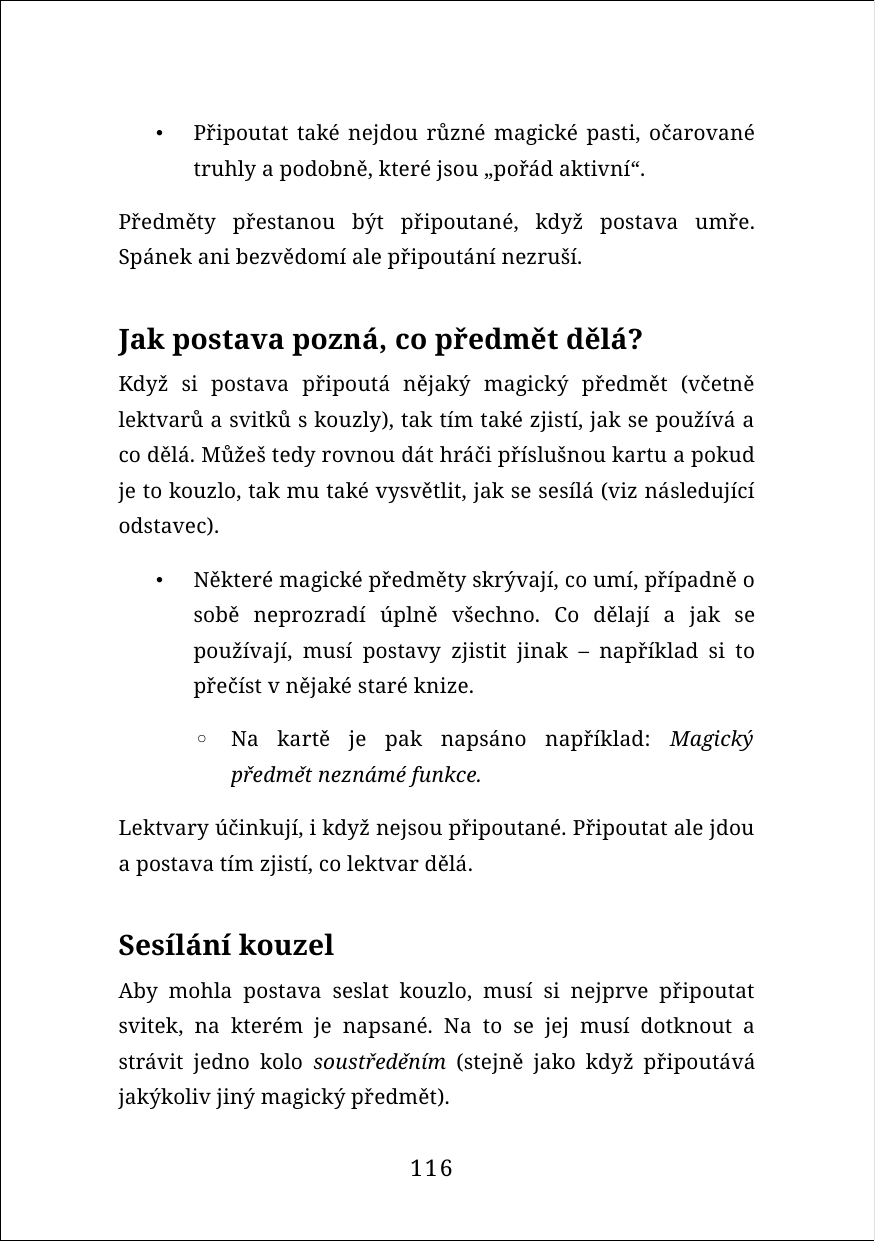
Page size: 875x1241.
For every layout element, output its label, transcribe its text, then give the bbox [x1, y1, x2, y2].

list Na kartě je pak napsáno například: Magický předmět neznámé funkce. [193, 724, 756, 788]
text Předměty přestanou být připoutané, když postava umře. Spánek ani bezvědomí ale připoutání nezruší. [118, 207, 756, 271]
text Když si postava připoutá nějaký magický předmět (včetně lektvarů a svitků s kouzly), tak tím také zjistí, jak se používá a co dělá. Můžeš tedy rovnou dát hráči příslušnou kartu a pokud je to kouzlo, tak mu také vysvětlit, jak se sesílá (viz následující odstavec). [118, 369, 756, 540]
text Lektvary účinkují, i když nejsou připoutané. Připoutat ale jdou a postava tím zjistí, co lektvar dělá. [118, 813, 756, 877]
subtitle Jak postava pozná, co předmět dělá? [118, 319, 756, 358]
text Aby mohla postava seslat kouzlo, musí si nejprve připoutat svitek, na kterém je napsané. Na to se jej musí dotknout a strávit jedno kolo soustředěním (stejně jako když připoutává jakýkoliv jiný magický předmět). [118, 976, 756, 1111]
list Některé magické předměty skrývají, co umí, případně o sobě neprozradí úplně všechno. Co dělají a jak se používají, musí postavy zjistit jinak – například si to přečíst v nějaké staré knize. [156, 565, 756, 700]
subtitle Sesílání kouzel [118, 926, 756, 964]
list Připoutat také nejdou různé magické pasti, očarované truhly a podobně, které jsou „pořád aktivní“. [156, 118, 756, 182]
